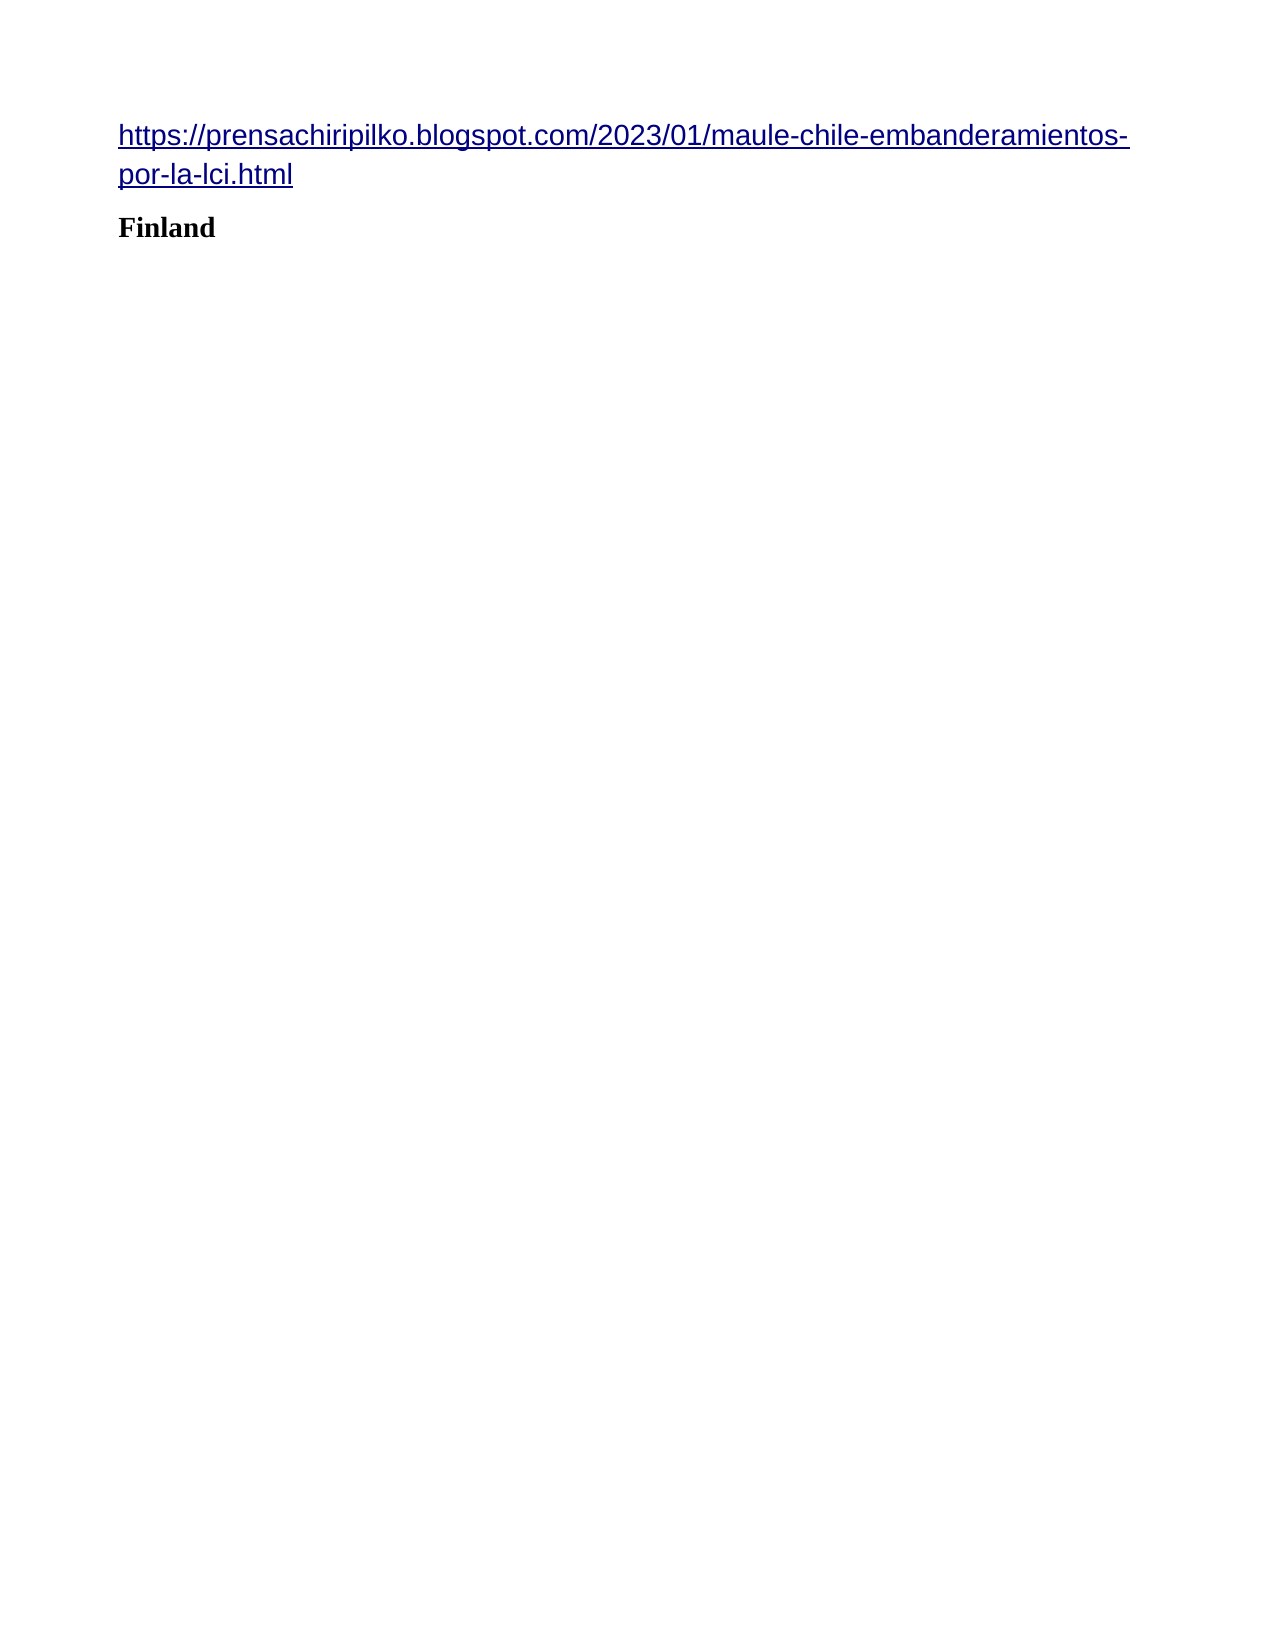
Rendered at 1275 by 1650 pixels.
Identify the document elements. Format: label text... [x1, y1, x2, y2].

text https://prensachiripilko.blogspot.com/2023/01/maule-chile-embanderamientos-por-la-lci.html [118, 118, 1157, 190]
subtitle Finland [118, 210, 1157, 243]
